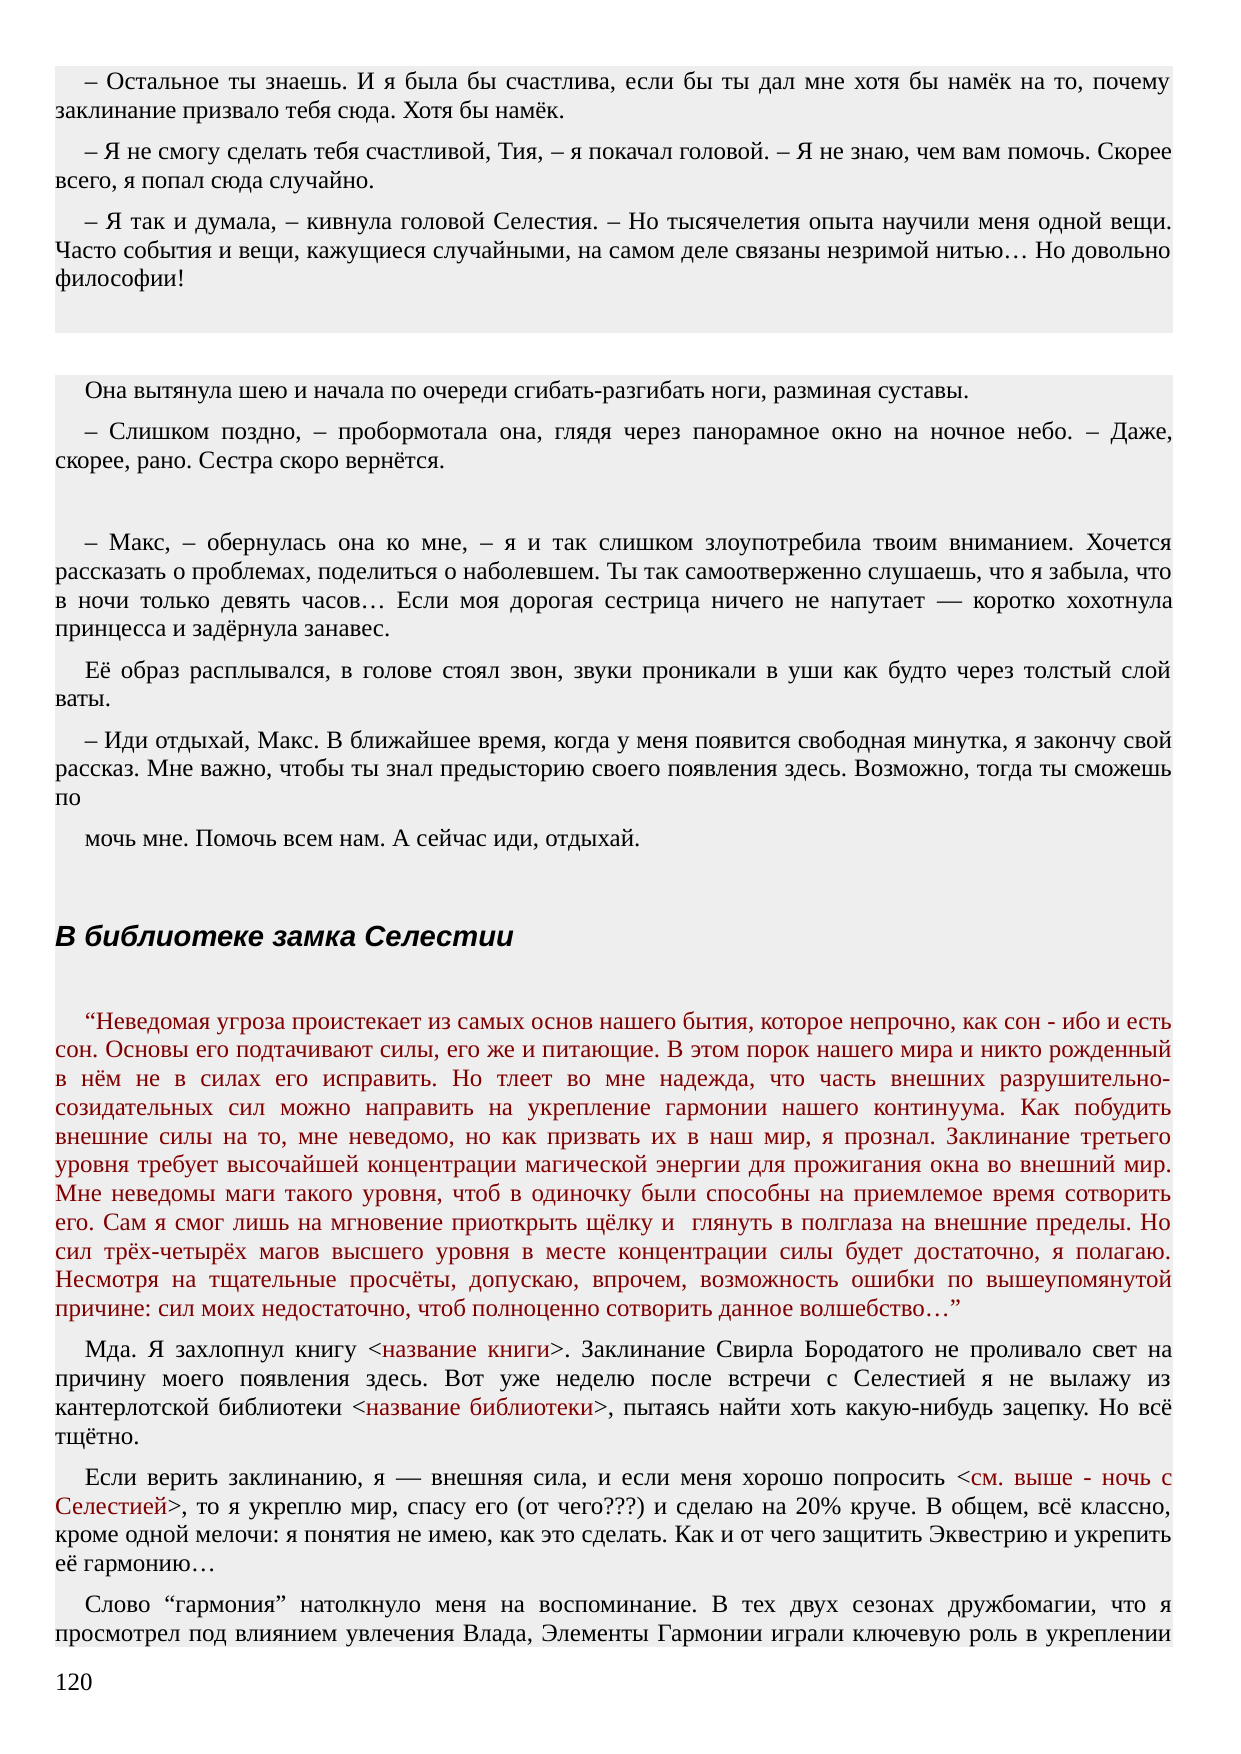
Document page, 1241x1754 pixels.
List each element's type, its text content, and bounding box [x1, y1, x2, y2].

text – Я так и думала, – кивнула головой Селестия. – Но тысячелетия опыта научили меня одной вещи. Часто события и вещи, кажущиеся случайными, на самом деле связаны незримой нитью… Но довольно философии! [55, 206, 1173, 292]
text – Остальное ты знаешь. И я была бы счастлива, если бы ты дал мне хотя бы намёк на то, почему заклинание призвало тебя сюда. Хотя бы намёк. [55, 66, 1173, 123]
text – Слишком поздно, – пробормотала она, глядя через панорамное окно на ночное небо. – Даже, скорее, рано. Сестра скоро вернётся. [55, 416, 1173, 473]
text “Неведомая угроза проистекает из самых основ нашего бытия, которое непрочно, как сон - ибо и есть сон. Основы его подтачивают силы, его же и питающие. В этом порок нашего мира и никто рожденный в нём не в силах его исправить. Но тлеет во мне надежда, что часть внешних разрушительно-созидательных сил можно направить на укрепление гармонии нашего континуума. Как побудить внешние силы на то, мне неведомо, но как призвать их в наш мир, я прознал. Заклинание третьего уровня требует высочайшей концентрации магической энергии для прожигания окна во внешний мир. Мне неведомы маги такого уровня, чтоб в одиночку были способны на приемлемое время сотворить его. Сам я смог лишь на мгновение приоткрыть щёлку и глянуть в полглаза на внешние пределы. Но сил трёх-четырёх магов высшего уровня в месте концентрации силы будет достаточно, я полагаю. Несмотря на тщательные просчёты, допускаю, впрочем, возможность ошибки по вышеупомянутой причине: сил моих недостаточно, чтоб полноценно сотворить данное волшебство…” [55, 1006, 1173, 1322]
text Если верить заклинанию, я — внешняя сила, и если меня хорошо попросить <см. выше - ночь с Селестией>, то я укреплю мир, спасу его (от чего???) и сделаю на 20% круче. В общем, всё классно, кроме одной мелочи: я понятия не имею, как это сделать. Как и от чего защитить Эквестрию и укрепить её гармонию… [55, 1462, 1173, 1577]
text Она вытянула шею и начала по очереди сгибать-разгибать ноги, разминая суставы. [55, 375, 1173, 403]
text – Иди отдыхай, Макс. В ближайшее время, когда у меня появится свободная минутка, я закончу свой рассказ. Мне важно, чтобы ты знал предысторию своего появления здесь. Возможно, тогда ты сможешь по [55, 725, 1173, 811]
text мочь мне. Помочь всем нам. А сейчас иди, отдыхай. [55, 823, 1173, 852]
text – Я не смогу сделать тебя счастливой, Тия, – я покачал головой. – Я не знаю, чем вам помочь. Скорее всего, я попал сюда случайно. [55, 136, 1173, 193]
text Мда. Я захлопнул книгу <название книги>. Заклинание Свирла Бородатого не проливало свет на причину моего появления здесь. Вот уже неделю после встречи с Селестией я не вылажу из кантерлотской библиотеки <название библиотеки>, пытаясь найти хоть какую-нибудь зацепку. Но всё тщётно. [55, 1334, 1173, 1449]
text Её образ расплывался, в голове стоял звон, звуки проникали в уши как будто через толстый слой ваты. [55, 655, 1173, 712]
text Слово “гармония” натолкнуло меня на воспоминание. В тех двух сезонах дружбомагии, что я просмотрел под влиянием увлечения Влада, Элементы Гармонии играли ключевую роль в укреплении [55, 1589, 1173, 1647]
subtitle В библиотеке замка Селестии [55, 918, 1173, 952]
text – Макс, – обернулась она ко мне, – я и так слишком злоупотребила твоим вниманием. Хочется рассказать о проблемах, поделиться о наболевшем. Ты так самоотверженно слушаешь, что я забыла, что в ночи только девять часов… Если моя дорогая сестрица ничего не напутает — коротко хохотнула принцесса и задёрнула занавес. [55, 527, 1173, 642]
